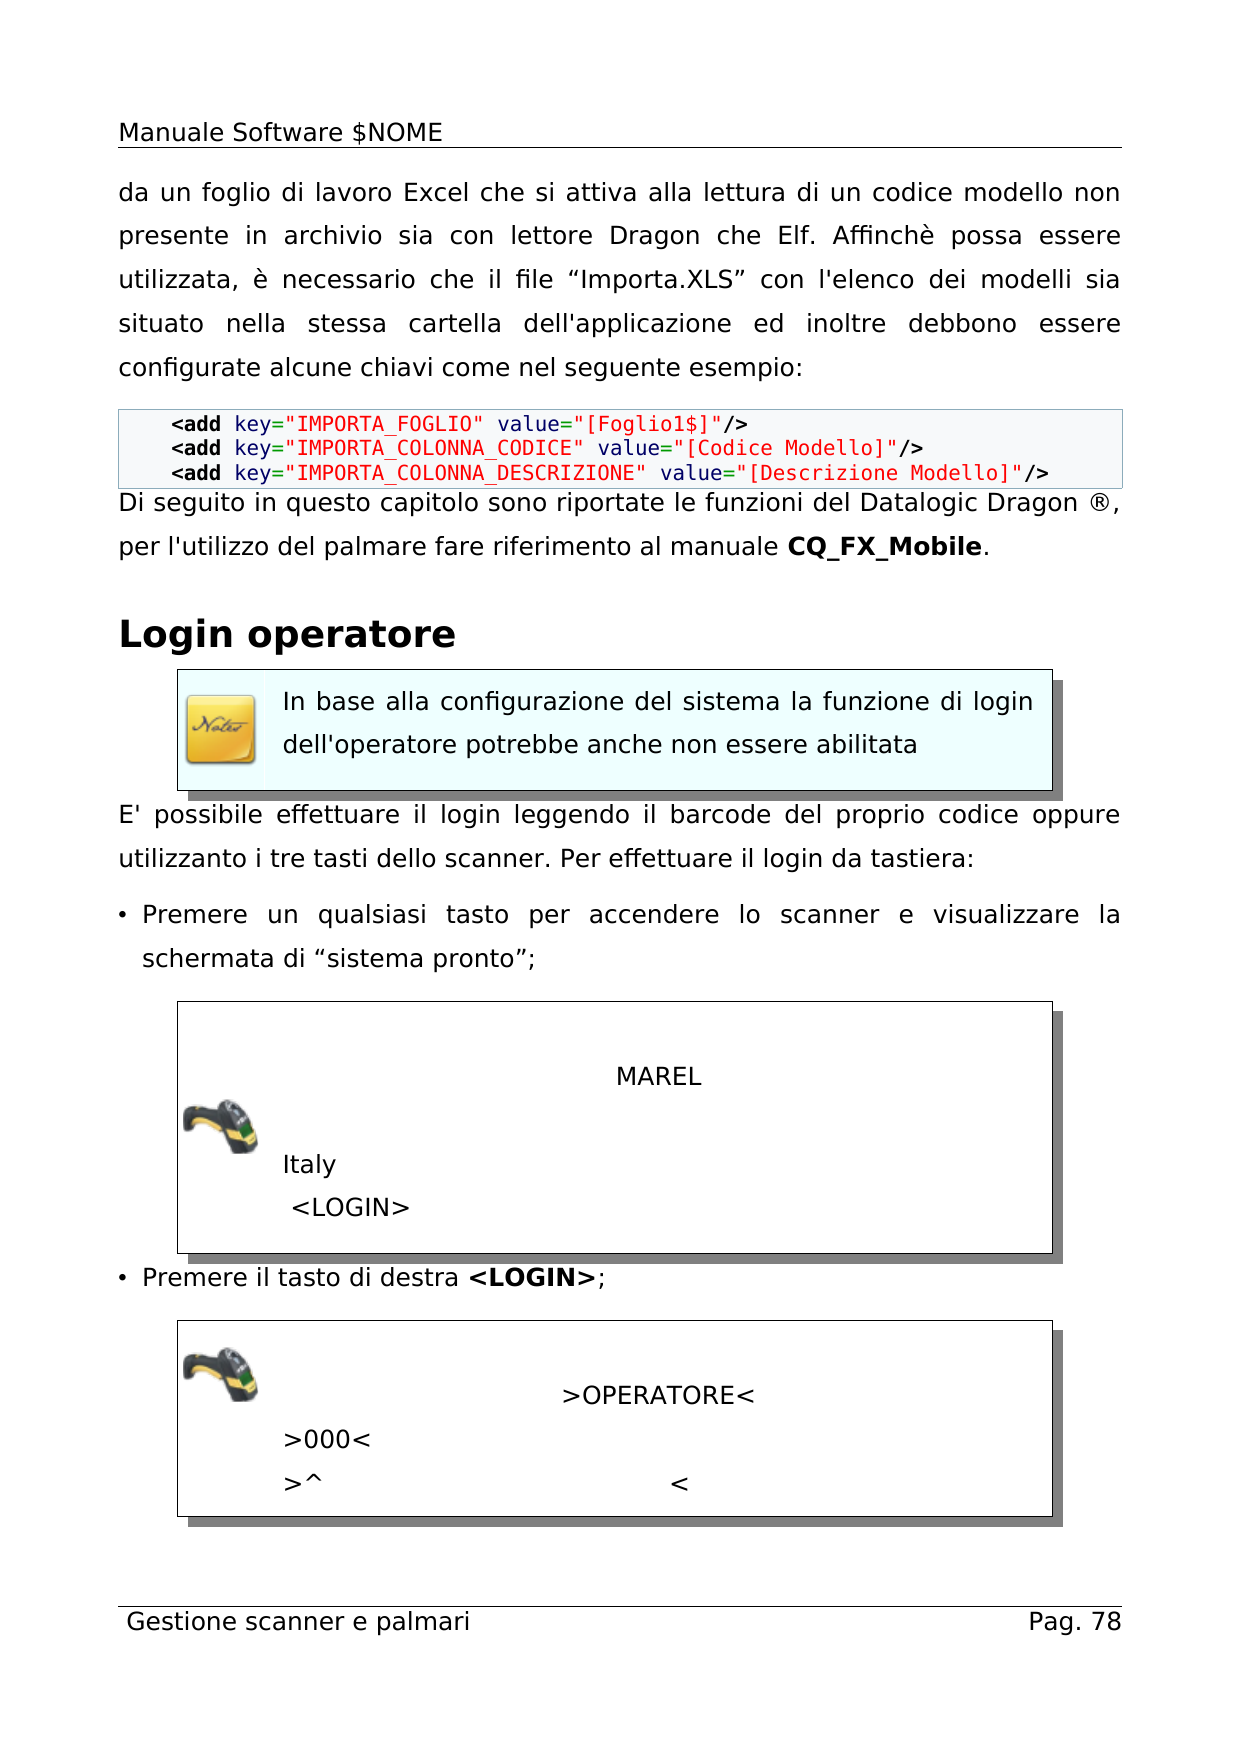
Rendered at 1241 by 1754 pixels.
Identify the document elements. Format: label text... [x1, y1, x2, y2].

text <add key="IMPORTA_FOGLIO" value="[Foglio1$]"/> <add key="IMPORTA_COLONNA_CODICE" value="[Codice Modello]"/> <add key="IMPORTA_COLONNA_DESCRIZIONE" value="[Descrizione Modello]"/> [119, 410, 1122, 488]
list Premere un qualsiasi tasto per accendere lo scanner e visualizzare la schermata di “sistema pronto”; [118, 901, 1122, 974]
table_header In base alla configurazione del sistema la funzione di login dell'operatore potrebbe anche non essere abilitata [265, 670, 1052, 790]
text E' possibile effettuare il login leggendo il barcode del proprio codice oppure utilizzanto i tre tasti dello scanner. Per effettuare il login da tastiera: [118, 801, 1122, 874]
table_header [178, 1321, 264, 1516]
text da un foglio di lavoro Excel che si attiva alla lettura di un codice modello non presente in archivio sia con lettore Dragon che Elf. Affinchè possa essere utilizzata, è necessario che il file “Importa.XLS” con l'elenco dei modelli sia situato nella stessa cartella dell'applicazione ed inoltre debbono essere configurate alcune chiavi come nel seguente esempio: [118, 178, 1122, 382]
table_header [178, 1002, 264, 1253]
table_header [178, 670, 264, 790]
text Di seguito in questo capitolo sono riportate le funzioni del Datalogic Dragon ®, per l'utilizzo del palmare fare riferimento al manuale CQ_FX_Mobile. [118, 489, 1122, 561]
picture [183, 692, 259, 767]
table_header MAREL Italy <LOGIN> [265, 1002, 1052, 1253]
table_header >OPERATORE< >000< >^ < [265, 1321, 1052, 1516]
picture [183, 1089, 259, 1165]
list Premere il tasto di destra <LOGIN>; [118, 1264, 1122, 1293]
picture [183, 1337, 259, 1413]
subtitle Login operatore [118, 613, 1122, 657]
